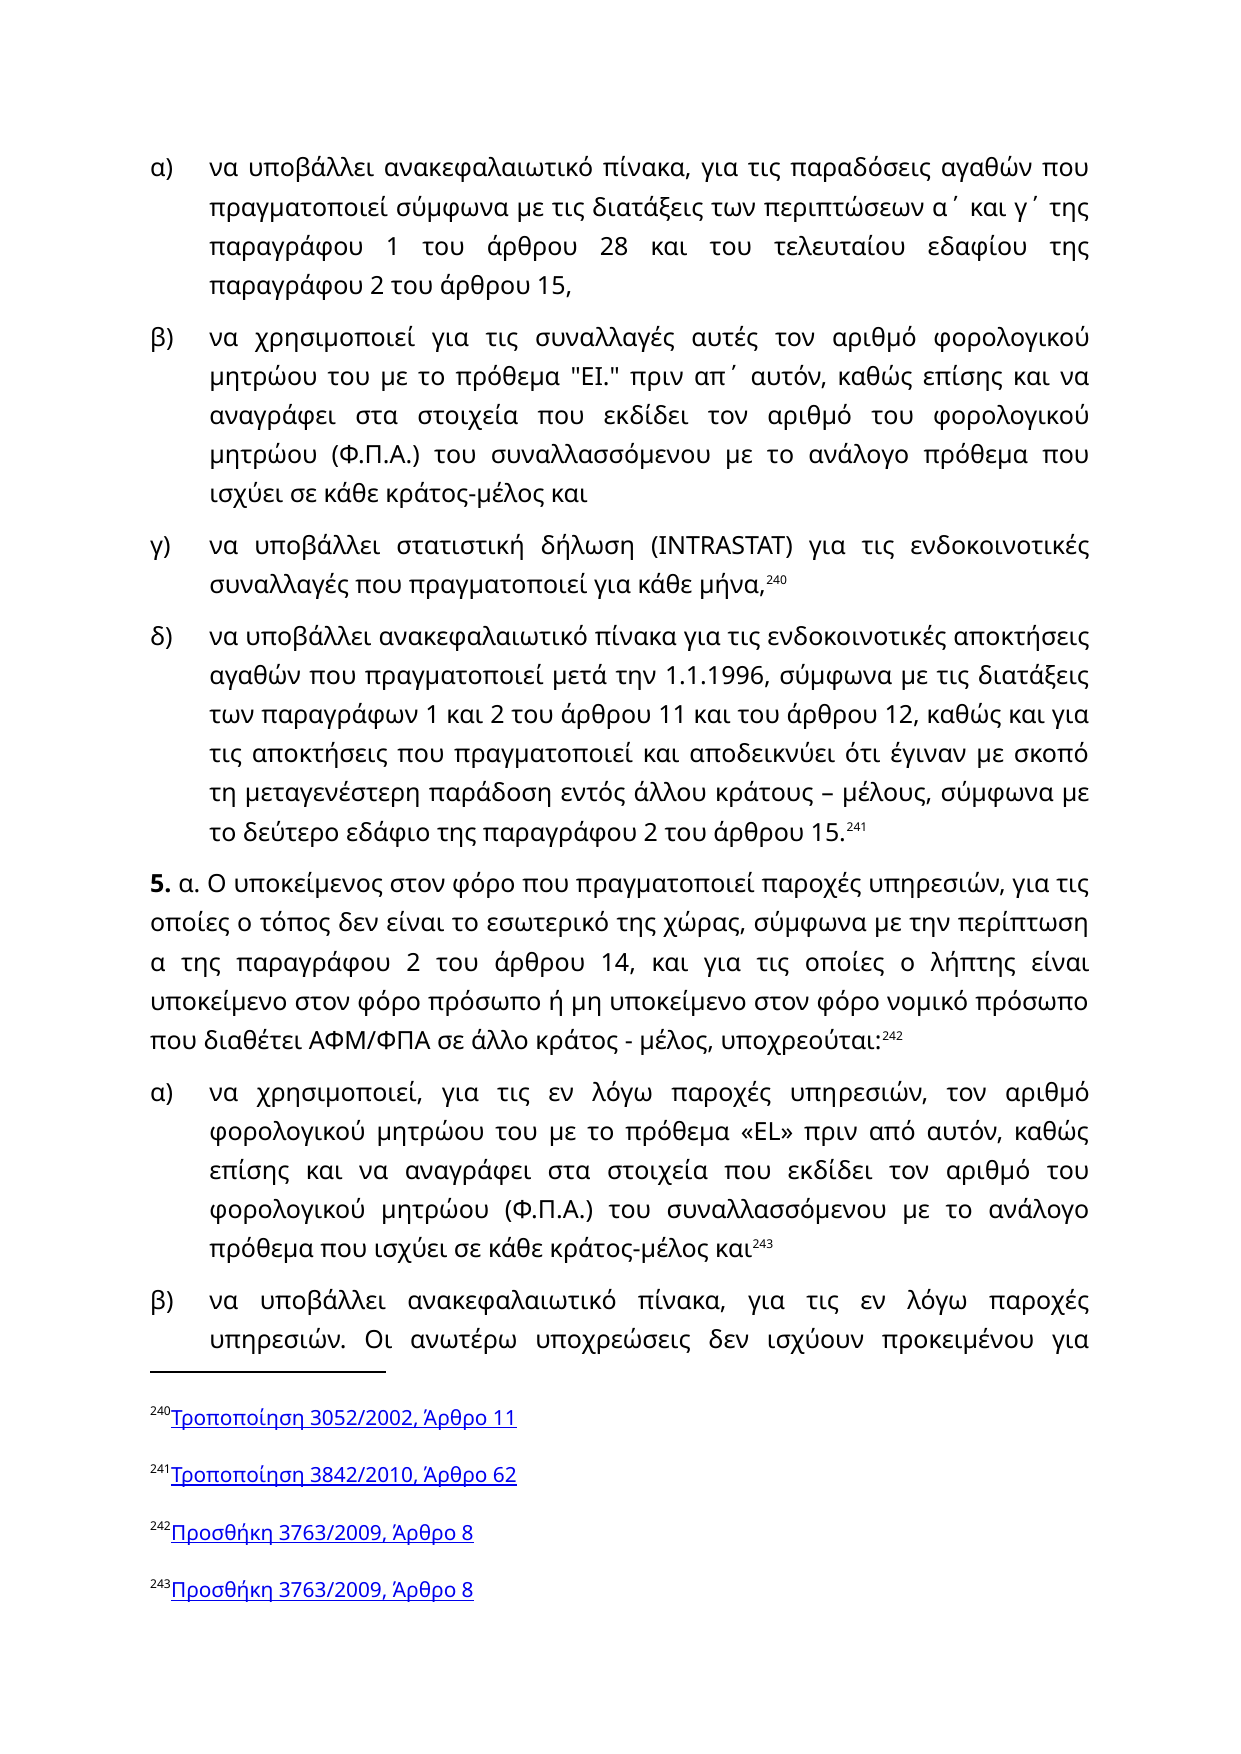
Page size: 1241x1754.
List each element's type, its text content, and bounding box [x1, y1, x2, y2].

list γ) να υποβάλλει στατιστική δήλωση (INTRASTAT) για τις ενδοκοινοτικές συναλλαγές που πραγματοποιεί για κάθε μήνα, [150, 527, 1090, 601]
text 5. α. Ο υποκείμενος στον φόρο που πραγματοποιεί παροχές υπηρεσιών, για τις οποίες ο τόπος δεν είναι το εσωτερικό της χώρας, σύμφωνα με την περίπτωση α της παραγράφου 2 του άρθρου 14, και για τις οποίες ο λήπτης είναι υποκείμενο στον φόρο πρόσωπο ή μη υποκείμενο στον φόρο νομικό πρόσωπο που διαθέτει ΑΦΜ/ΦΠΑ σε άλλο κράτος - μέλος, υποχρεούται: [150, 866, 1090, 1057]
text Τροποποίηση 3842/2010, Άρθρο 62 [150, 1460, 1090, 1489]
list α) να υποβάλλει ανακεφαλαιωτικό πίνακα, για τις παραδόσεις αγαθών που πραγματοποιεί σύμφωνα με τις διατάξεις των περιπτώσεων α΄ και γ΄ της παραγράφου 1 του άρθρου 28 και του τελευταίου εδαφίου της παραγράφου 2 του άρθρου 15, [150, 150, 1090, 302]
list δ) να υποβάλλει ανακεφαλαιωτικό πίνακα για τις ενδοκοινοτικές αποκτήσεις αγαθών που πραγματοποιεί μετά την 1.1.1996, σύμφωνα με τις διατάξεις των παραγράφων 1 και 2 του άρθρου 11 και του άρθρου 12, καθώς και για τις αποκτήσεις που πραγματοποιεί και αποδεικνύει ότι έγιναν με σκοπό τη μεταγενέστερη παράδοση εντός άλλου κράτους – μέλους, σύμφωνα με το δεύτερο εδάφιο της παραγράφου 2 του άρθρου 15. [150, 618, 1090, 848]
list α) να χρησιμοποιεί, για τις εν λόγω παροχές υπη­ρεσιών, τον αριθμό φορολογικού μητρώου του με το πρόθεμα «EL» πριν από αυτόν, καθώς επίσης και να αναγράφει στα στοιχεία που εκδίδει τον αριθμό του φορολογικού μητρώου (Φ.Π.Α.) του συναλλασσόμενου με το ανάλογο πρόθεμα που ισχύει σε κάθε κράτος-μέλος και [150, 1074, 1090, 1265]
text Προσθήκη 3763/2009, Άρθρο 8 [150, 1576, 1090, 1604]
list β) να υποβάλλει ανακεφαλαιωτικό πίνακα, για τις εν λόγω παροχές υπηρεσιών. Οι ανωτέρω υποχρεώσεις δεν ισχύουν προκειμένου για [150, 1282, 1090, 1356]
list β) να χρησιμοποιεί για τις συναλλαγές αυτές τον αριθμό φορολογικού μητρώου του με το πρόθεμα "ΕΙ." πριν απ΄ αυτόν, καθώς επίσης και να αναγράφει στα στοιχεία που εκδίδει τον αριθμό του φορολογικού μητρώου (Φ.Π.Α.) του συναλλασσόμενου με το ανάλογο πρόθεμα που ισχύει σε κάθε κράτος-μέλος και [150, 319, 1090, 510]
text Προσθήκη 3763/2009, Άρθρο 8 [150, 1518, 1090, 1546]
text Τροποποίηση 3052/2002, Άρθρο 11 [150, 1403, 1090, 1431]
